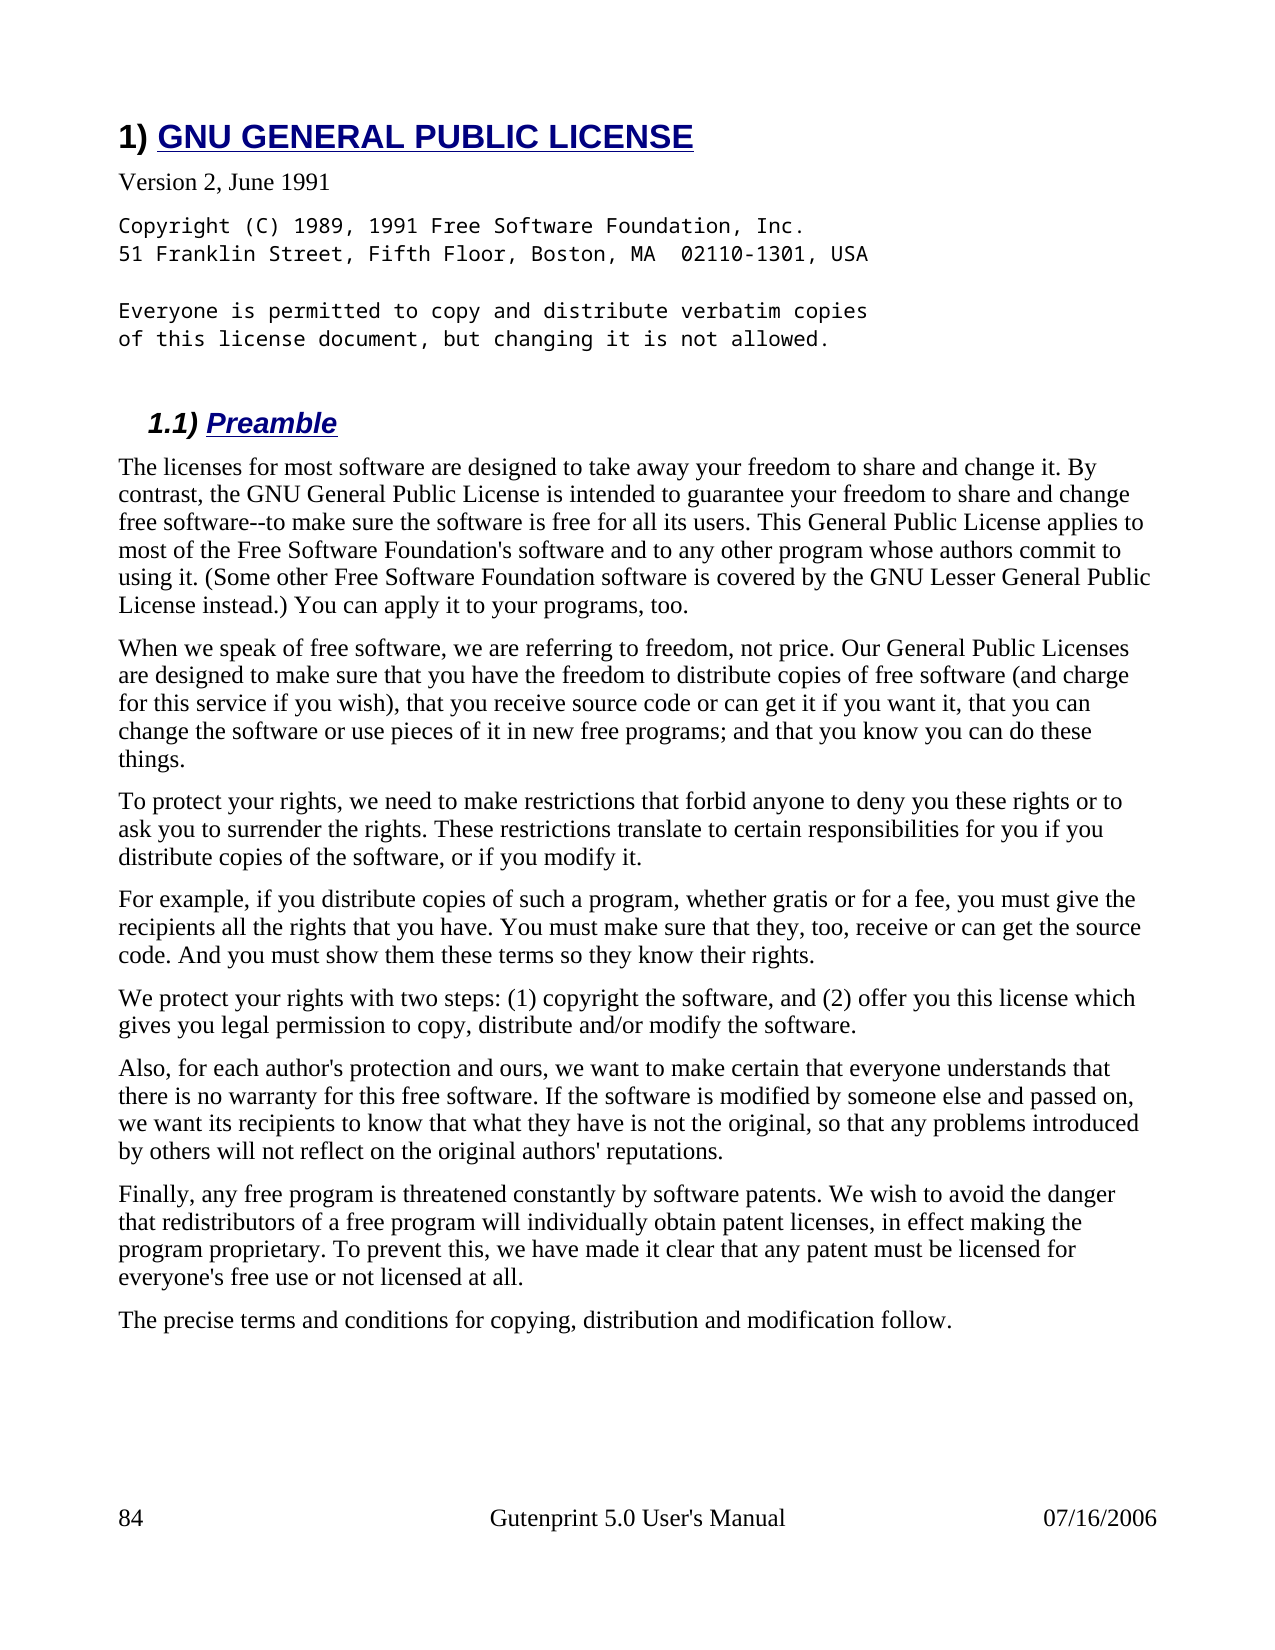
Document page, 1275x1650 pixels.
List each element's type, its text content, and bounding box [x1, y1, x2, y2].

text The licenses for most software are designed to take away your freedom to share and change it. By contrast, the GNU General Public License is intended to guarantee your freedom to share and change free software--to make sure the software is free for all its users. This General Public License applies to most of the Free Software Foundation's software and to any other program whose authors commit to using it. (Some other Free Software Foundation software is covered by the GNU Lesser General Public License instead.) You can apply it to your programs, too. [118, 453, 1157, 619]
text Everyone is permitted to copy and distribute verbatim copies [118, 296, 1157, 324]
text Version 2, June 1991 [118, 168, 1157, 196]
text For example, if you distribute copies of such a program, whether gratis or for a fee, you must give the recipients all the rights that you have. You must make sure that they, too, receive or can get the source code. And you must show them these terms so they know their rights. [118, 886, 1157, 969]
text When we speak of free software, we are referring to freedom, not price. Our General Public Licenses are designed to make sure that you have the freedom to distribute copies of free software (and charge for this service if you wish), that you receive source code or can get it if you want it, that you can change the software or use pieces of it in new free programs; and that you know you can do these things. [118, 634, 1157, 772]
text Also, for each author's protection and ours, we want to make certain that everyone understands that there is no warranty for this free software. If the software is modified by someone else and passed on, we want its recipients to know that what they have is not the original, so that any problems introduced by others will not reflect on the original authors' reputations. [118, 1054, 1157, 1165]
text We protect your rights with two steps: (1) copyright the software, and (2) offer you this license which gives you legal permission to copy, distribute and/or modify the software. [118, 984, 1157, 1039]
subtitle Preamble [148, 407, 1157, 440]
text Finally, any free program is threatened constantly by software patents. We wish to avoid the danger that redistributors of a free program will individually obtain patent licenses, in effect making the program proprietary. To prevent this, we have made it clear that any patent must be licensed for everyone's free use or not licensed at all. [118, 1180, 1157, 1291]
text The precise terms and conditions for copying, distribution and modification follow. [118, 1306, 1157, 1333]
text Copyright (C) 1989, 1991 Free Software Foundation, Inc. [118, 211, 1157, 239]
text To protect your rights, we need to make restrictions that forbid anyone to deny you these rights or to ask you to surrender the rights. These restrictions translate to certain responsibilities for you if you distribute copies of the software, or if you modify it. [118, 787, 1157, 871]
text 51 Franklin Street, Fifth Floor, Boston, MA 02110-1301, USA [118, 239, 1157, 268]
text of this license document, but changing it is not allowed. [118, 324, 1157, 353]
subtitle GNU GENERAL PUBLIC LICENSE [118, 118, 1157, 156]
